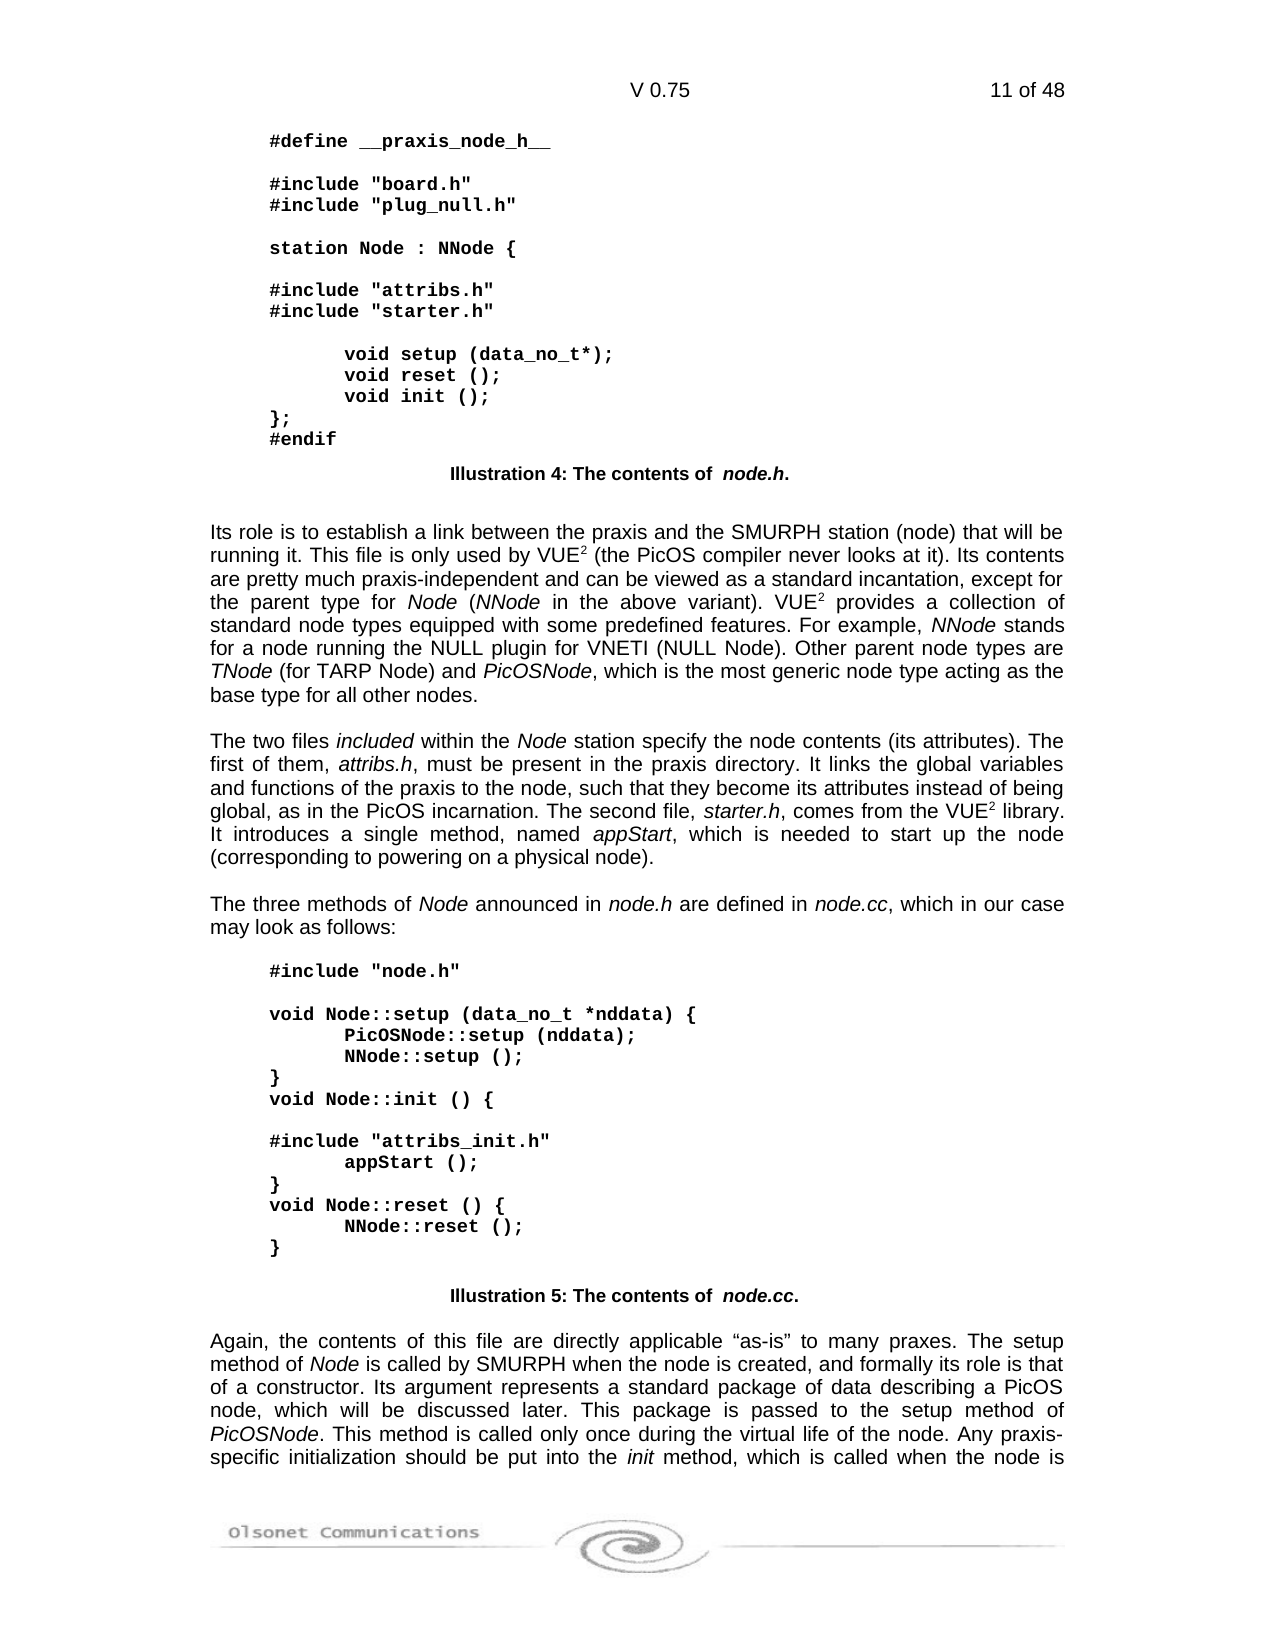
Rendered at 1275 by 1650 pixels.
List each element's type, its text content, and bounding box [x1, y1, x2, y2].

text Its role is to establish a link between the praxis and the SMURPH station (node) that will be running it. This file is only used by VUE2 (the PicOS compiler never looks at it). Its contents are pretty much praxis-independent and can be viewed as a standard incantation, except for the parent type for Node (NNode in the above variant). VUE2 provides a collection of standard node types equipped with some predefined features. For example, NNode stands for a node running the NULL plugin for VNETI (NULL Node). Other parent node types are TNode (for TARP Node) and PicOSNode, which is the most generic node type acting as the base type for all other nodes. [210, 521, 1065, 706]
text Illustration 4: The contents of node.h. [450, 463, 825, 484]
text } [269, 1174, 1065, 1196]
text appStart (); [269, 1153, 1065, 1174]
text The three methods of Node announced in node.h are defined in node.cc, which in our case may look as follows: [210, 892, 1065, 939]
text void init (); [269, 387, 1065, 408]
text NNode::setup (); [269, 1047, 1065, 1068]
text #include "starter.h" [269, 302, 1065, 323]
text [450, 1306, 817, 1329]
text [825, 430, 1065, 451]
text void Node::init () { [269, 1089, 1065, 1111]
text void reset (); [269, 366, 1065, 387]
picture [210, 1504, 1065, 1596]
text #include "plug_null.h" [269, 196, 1065, 217]
text [450, 484, 825, 488]
text PicOSNode::setup (nddata); [269, 1026, 1065, 1047]
text #include "attribs.h" [269, 281, 1065, 302]
text } [269, 1068, 1065, 1089]
text void setup (data_no_t*); [269, 345, 1065, 366]
text void Node::setup (data_no_t *nddata) { [269, 1004, 1065, 1026]
text } [269, 1238, 1065, 1285]
text #endif [269, 430, 450, 451]
text Illustration 5: The contents of node.cc. [450, 1285, 817, 1306]
text }; [269, 408, 1065, 463]
text #include "attribs_init.h" [269, 1132, 1065, 1153]
text station Node : NNode { [269, 238, 1065, 260]
text #define __praxis_node_h__ [269, 132, 1065, 153]
text void Node::reset () { [269, 1196, 1065, 1217]
text #include "node.h" [269, 962, 1065, 983]
text The two files included within the Node station specify the node contents (its attributes). The first of them, attribs.h, must be present in the praxis directory. It links the global variables and functions of the praxis to the node, such that they become its attributes instead of being global, as in the PicOS incarnation. The second file, starter.h, comes from the VUE2 library. It introduces a single method, named appStart, which is needed to start up the node (corresponding to powering on a physical node). [210, 730, 1065, 869]
text #include "board.h" [269, 175, 1065, 196]
text Again, the contents of this file are directly applicable “as-is” to many praxes. The setup method of Node is called by SMURPH when the node is created, and formally its role is that of a constructor. Its argument represents a standard package of data describing a PicOS node, which will be discussed later. This package is passed to the setup method of PicOSNode. This method is called only once during the virtual life of the node. Any praxis-specific initialization should be put into the init method, which is called when the node is [210, 1329, 1065, 1468]
text NNode::reset (); [269, 1217, 1065, 1238]
